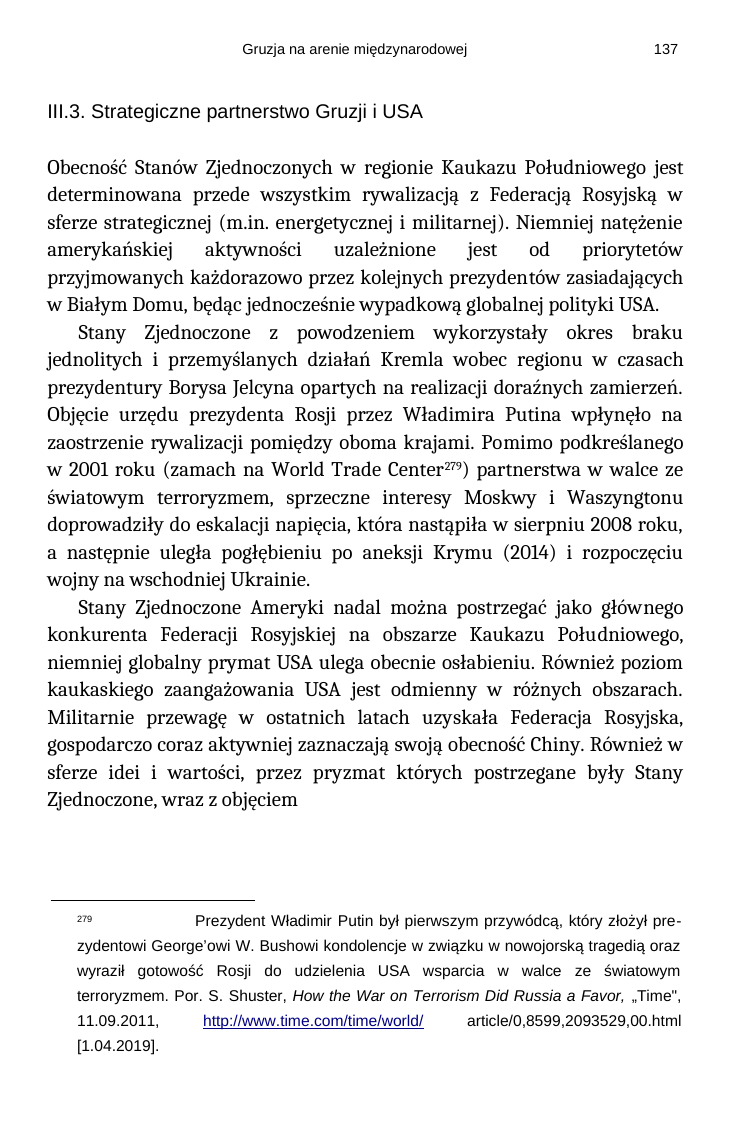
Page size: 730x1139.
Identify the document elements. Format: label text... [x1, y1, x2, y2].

text 137 [654, 40, 683, 57]
text Stany Zjednoczone Ameryki nadal można postrzegać jako głów­nego konkurenta Federacji Rosyjskiej na obszarze Kaukazu Połu­dniowego, niemniej globalny prymat USA ulega obecnie osłabieniu. Również poziom kaukaskiego zaangażowania USA jest odmienny w różnych obszarach. Militarnie przewagę w ostatnich latach uzy­skała Federacja Rosyjska, gospodarczo coraz aktywniej zaznaczają swoją obecność Chiny. Również w sferze idei i wartości, przez pry­zmat których postrzegane były Stany Zjednoczone, wraz z objęciem [47, 596, 683, 812]
text Obecność Stanów Zjednoczonych w regionie Kaukazu Południowe­go jest determinowana przede wszystkim rywalizacją z Federacją Rosyjską w sferze strategicznej (m.in. energetycznej i militarnej). Niemniej natężenie amerykańskiej aktywności uzależnione jest od priorytetów przyjmowanych każdorazowo przez kolejnych prezyden­tów zasiadających w Białym Domu, będąc jednocześnie wypadkową globalnej polityki USA. [47, 156, 683, 317]
text III.3. Strategiczne partnerstwo Gruzji i USA [47, 100, 683, 123]
text Gruzja na arenie międzynarodowej [242, 40, 491, 57]
text 279 Prezydent Władimir Putin był pierwszym przywódcą, który złożył pre­zydentowi George’owi W. Bushowi kondolencje w związku w nowojorską tragedią oraz wyraził gotowość Rosji do udzielenia USA wsparcia w walce ze światowym terroryzmem. Por. S. Shuster, How the War on Terrorism Did Russia a Favor, „Time", 11.09.2011, http://www.time.com/time/world/ article/0,8599,2093529,00.html [1.04.2019]. [77, 912, 682, 1055]
text Stany Zjednoczone z powodzeniem wykorzystały okres braku jednolitych i przemyślanych działań Kremla wobec regionu w cza­sach prezydentury Borysa Jelcyna opartych na realizacji doraźnych zamierzeń. Objęcie urzędu prezydenta Rosji przez Władimira Putina wpłynęło na zaostrzenie rywalizacji pomiędzy oboma krajami. Po­mimo podkreślanego w 2001 roku (zamach na World Trade Center279) partnerstwa w walce ze światowym terroryzmem, sprzeczne intere­sy Moskwy i Waszyngtonu doprowadziły do eskalacji napięcia, która nastąpiła w sierpniu 2008 roku, a następnie uległa pogłębieniu po aneksji Krymu (2014) i rozpoczęciu wojny na wschodniej Ukrainie. [47, 321, 683, 592]
